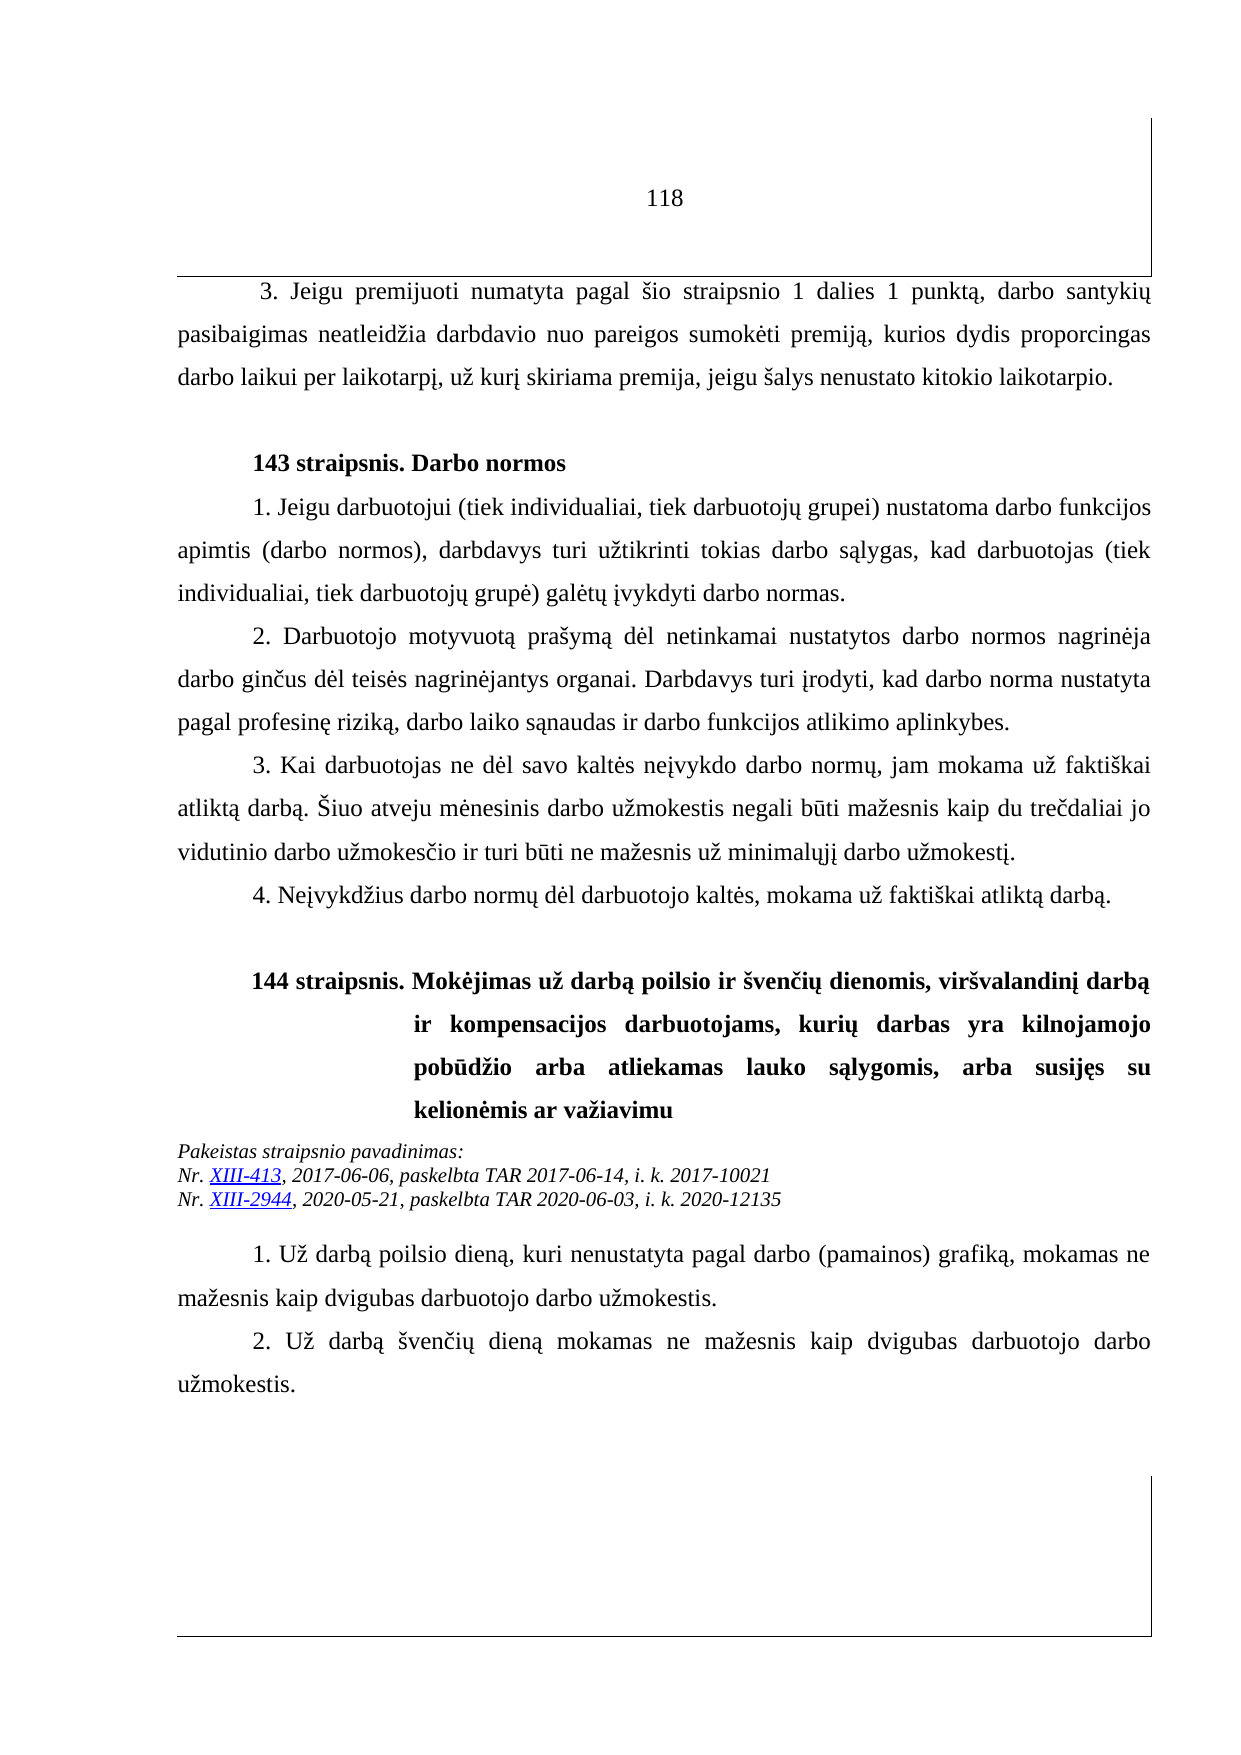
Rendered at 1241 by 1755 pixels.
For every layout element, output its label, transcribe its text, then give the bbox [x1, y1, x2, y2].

subtitle 143 straipsnis. Darbo normos [177, 448, 1152, 477]
text 3. Jeigu premijuoti numatyta pagal šio straipsnio 1 dalies 1 punktą, darbo santykių pasibaigimas neatleidžia darbdavio nuo pareigos sumokėti premiją, kurios dydis proporcingas darbo laikui per laikotarpį, už kurį skiriama premija, jeigu šalys nenustato kitokio laikotarpio. [177, 276, 1152, 391]
text 4. Neįvykdžius darbo normų dėl darbuotojo kaltės, mokama už faktiškai atliktą darbą. [177, 880, 1152, 908]
text 3. Kai darbuotojas ne dėl savo kaltės neįvykdo darbo normų, jam mokama už faktiškai atliktą darbą. Šiuo atveju mėnesinis darbo užmokestis negali būti mažesnis kaip du trečdaliai jo vidutinio darbo užmokesčio ir turi būti ne mažesnis už minimalųjį darbo užmokestį. [177, 750, 1152, 865]
text 2. Už darbą švenčių dieną mokamas ne mažesnis kaip dvigubas darbuotojo darbo užmokestis. [177, 1326, 1152, 1398]
text 1. Už darbą poilsio dieną, kuri nenustatyta pagal darbo (pamainos) grafiką, mokamas ne mažesnis kaip dvigubas darbuotojo darbo užmokestis. [177, 1239, 1152, 1311]
text 2. Darbuotojo motyvuotą prašymą dėl netinkamai nustatytos darbo normos nagrinėja darbo ginčus dėl teisės nagrinėjantys organai. Darbdavys turi įrodyti, kad darbo norma nustatyta pagal profesinę riziką, darbo laiko sąnaudas ir darbo funkcijos atlikimo aplinkybes. [177, 621, 1152, 736]
text Nr. XIII-2944, 2020-05-21, paskelbta TAR 2020-06-03, i. k. 2020-12135 [177, 1187, 1152, 1211]
text Nr. XIII-413, 2017-06-06, paskelbta TAR 2017-06-14, i. k. 2017-10021 [177, 1163, 1152, 1187]
text Pakeistas straipsnio pavadinimas: [177, 1138, 1152, 1163]
subtitle 144 straipsnis. Mokėjimas už darbą poilsio ir švenčių dienomis, viršvalandinį darbą ir kompensacijos darbuotojams, kurių darbas yra kilnojamojo pobūdžio arba atliekamas lauko sąlygomis, arba susijęs su kelionėmis ar važiavimu [251, 966, 1152, 1124]
text 1. Jeigu darbuotojui (tiek individualiai, tiek darbuotojų grupei) nustatoma darbo funkcijos apimtis (darbo normos), darbdavys turi užtikrinti tokias darbo sąlygas, kad darbuotojas (tiek individualiai, tiek darbuotojų grupė) galėtų įvykdyti darbo normas. [177, 492, 1152, 607]
